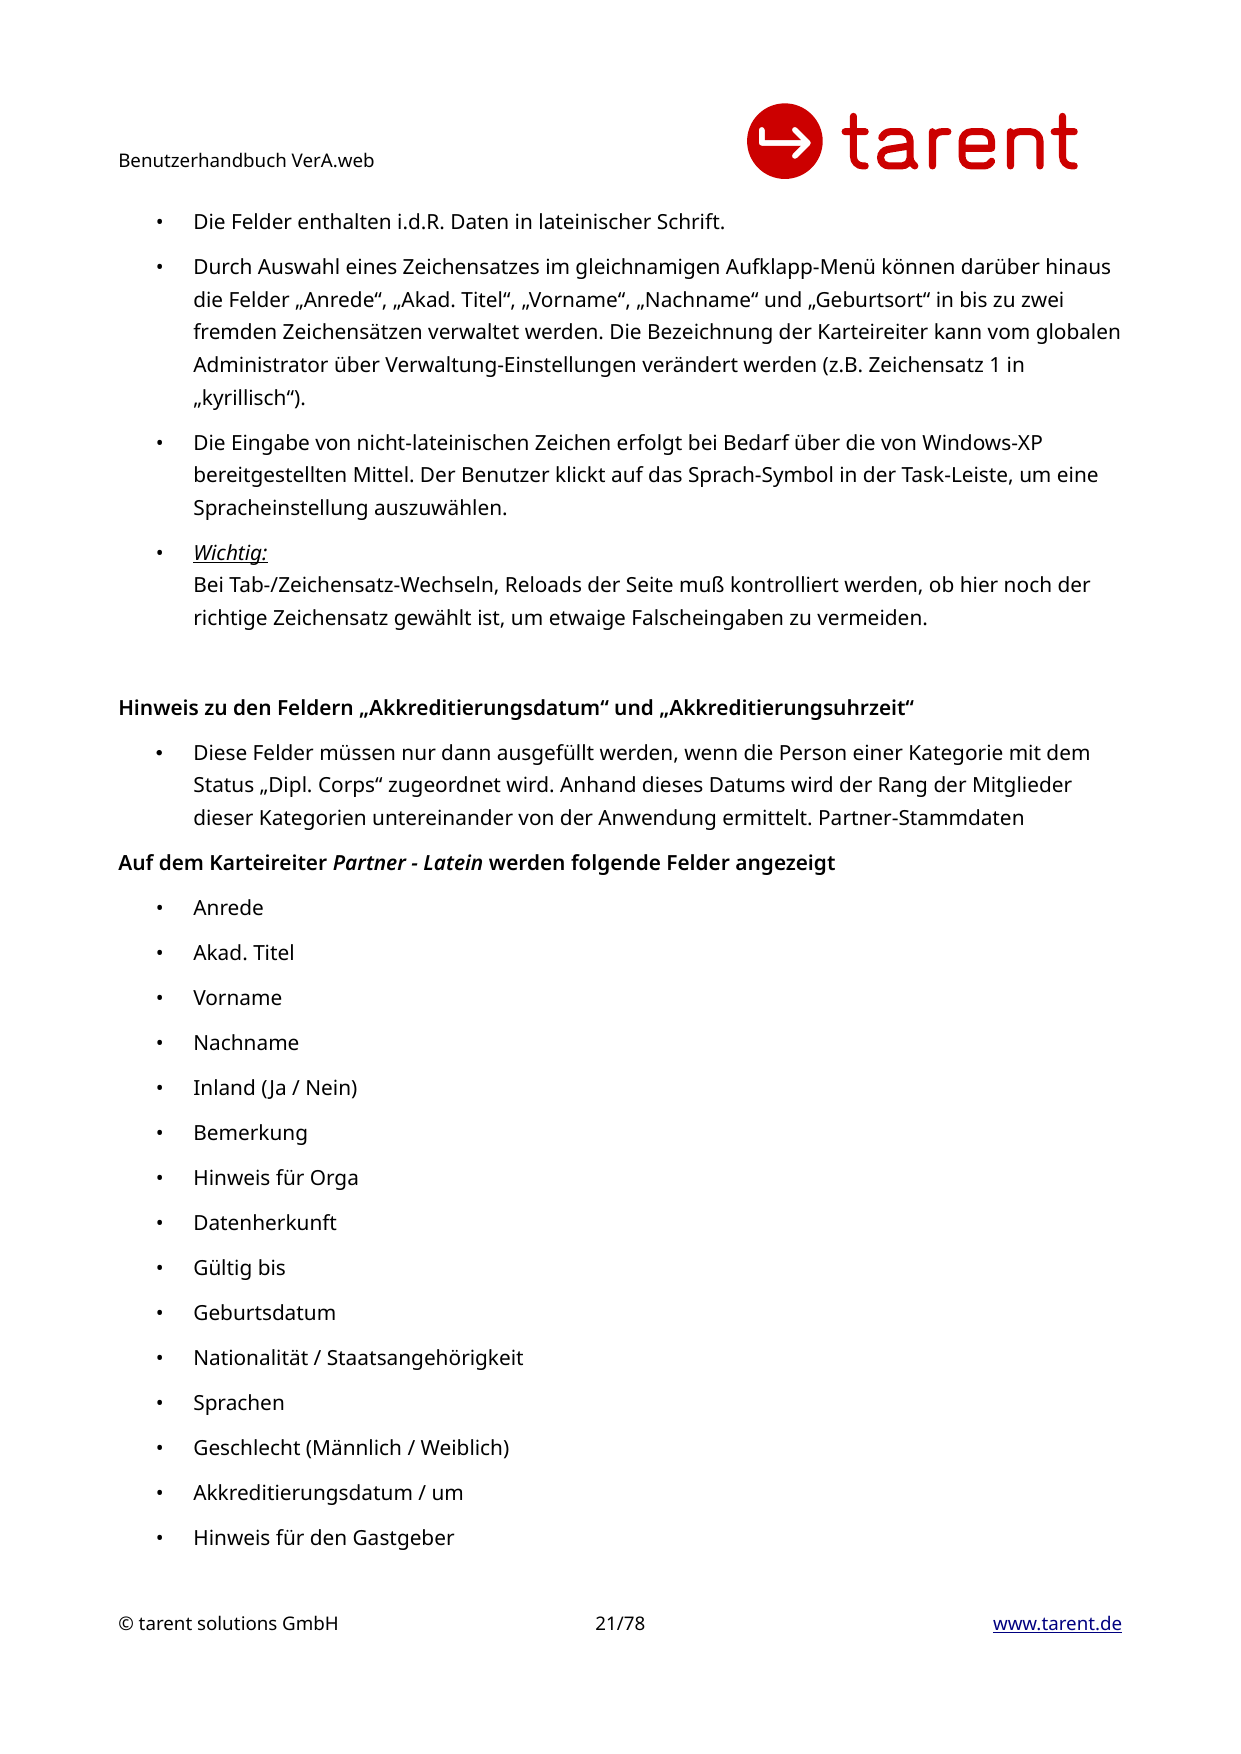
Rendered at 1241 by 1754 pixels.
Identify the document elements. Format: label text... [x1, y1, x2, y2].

list Sprachen [156, 1388, 1122, 1417]
list Die Eingabe von nicht-lateinischen Zeichen erfolgt bei Bedarf über die von Windows-XP bereitgestellten Mittel. Der Benutzer klickt auf das Sprach-Symbol in der Task-Leiste, um eine Spracheinstellung auszuwählen. [156, 428, 1122, 521]
list Hinweis für Orga [156, 1163, 1122, 1192]
list Anrede [156, 893, 1122, 922]
list Wichtig: Bei Tab-/Zeichensatz-Wechseln, Reloads der Seite muß kontrolliert werden, ob hier noch der richtige Zeichensatz gewählt ist, um etwaige Falscheingaben zu vermeiden. [156, 538, 1122, 631]
list Inland (Ja / Nein) [156, 1073, 1122, 1102]
list Akad. Titel [156, 938, 1122, 967]
list Geburtsdatum [156, 1298, 1122, 1327]
list Akkreditierungsdatum / um [156, 1478, 1122, 1507]
list Geschlecht (Männlich / Weiblich) [156, 1433, 1122, 1462]
list Diese Felder müssen nur dann ausgefüllt werden, wenn die Person einer Kategorie mit dem Status „Dipl. Corps“ zugeordnet wird. Anhand dieses Datums wird der Rang der Mitglieder dieser Kategorien untereinander von der Anwendung ermittelt. Partner-Stammdaten [156, 738, 1122, 832]
text Auf dem Karteireiter Partner - Latein werden folgende Felder angezeigt [118, 848, 1122, 877]
list Durch Auswahl eines Zeichensatzes im gleichnamigen Aufklapp-Menü können darüber hinaus die Felder „Anrede“, „Akad. Titel“, „Vorname“, „Nachname“ und „Geburtsort“ in bis zu zwei fremden Zeichensätzen verwaltet werden. Die Bezeichnung der Karteireiter kann vom globalen Administrator über Verwaltung-Einstellungen verändert werden (z.B. Zeichensatz 1 in „kyrillisch“). [156, 252, 1122, 411]
list Hinweis für den Gastgeber [156, 1523, 1122, 1552]
list Nachname [156, 1028, 1122, 1057]
text Hinweis zu den Feldern „Akkreditierungsdatum“ und „Akkreditierungsuhrzeit“ [118, 693, 1122, 721]
list Bemerkung [156, 1118, 1122, 1147]
list Datenherkunft [156, 1208, 1122, 1237]
list Vorname [156, 983, 1122, 1012]
list Nationalität / Staatsangehörigkeit [156, 1343, 1122, 1372]
list Die Felder enthalten i.d.R. Daten in lateinischer Schrift. [156, 207, 1122, 236]
list Gültig bis [156, 1253, 1122, 1282]
